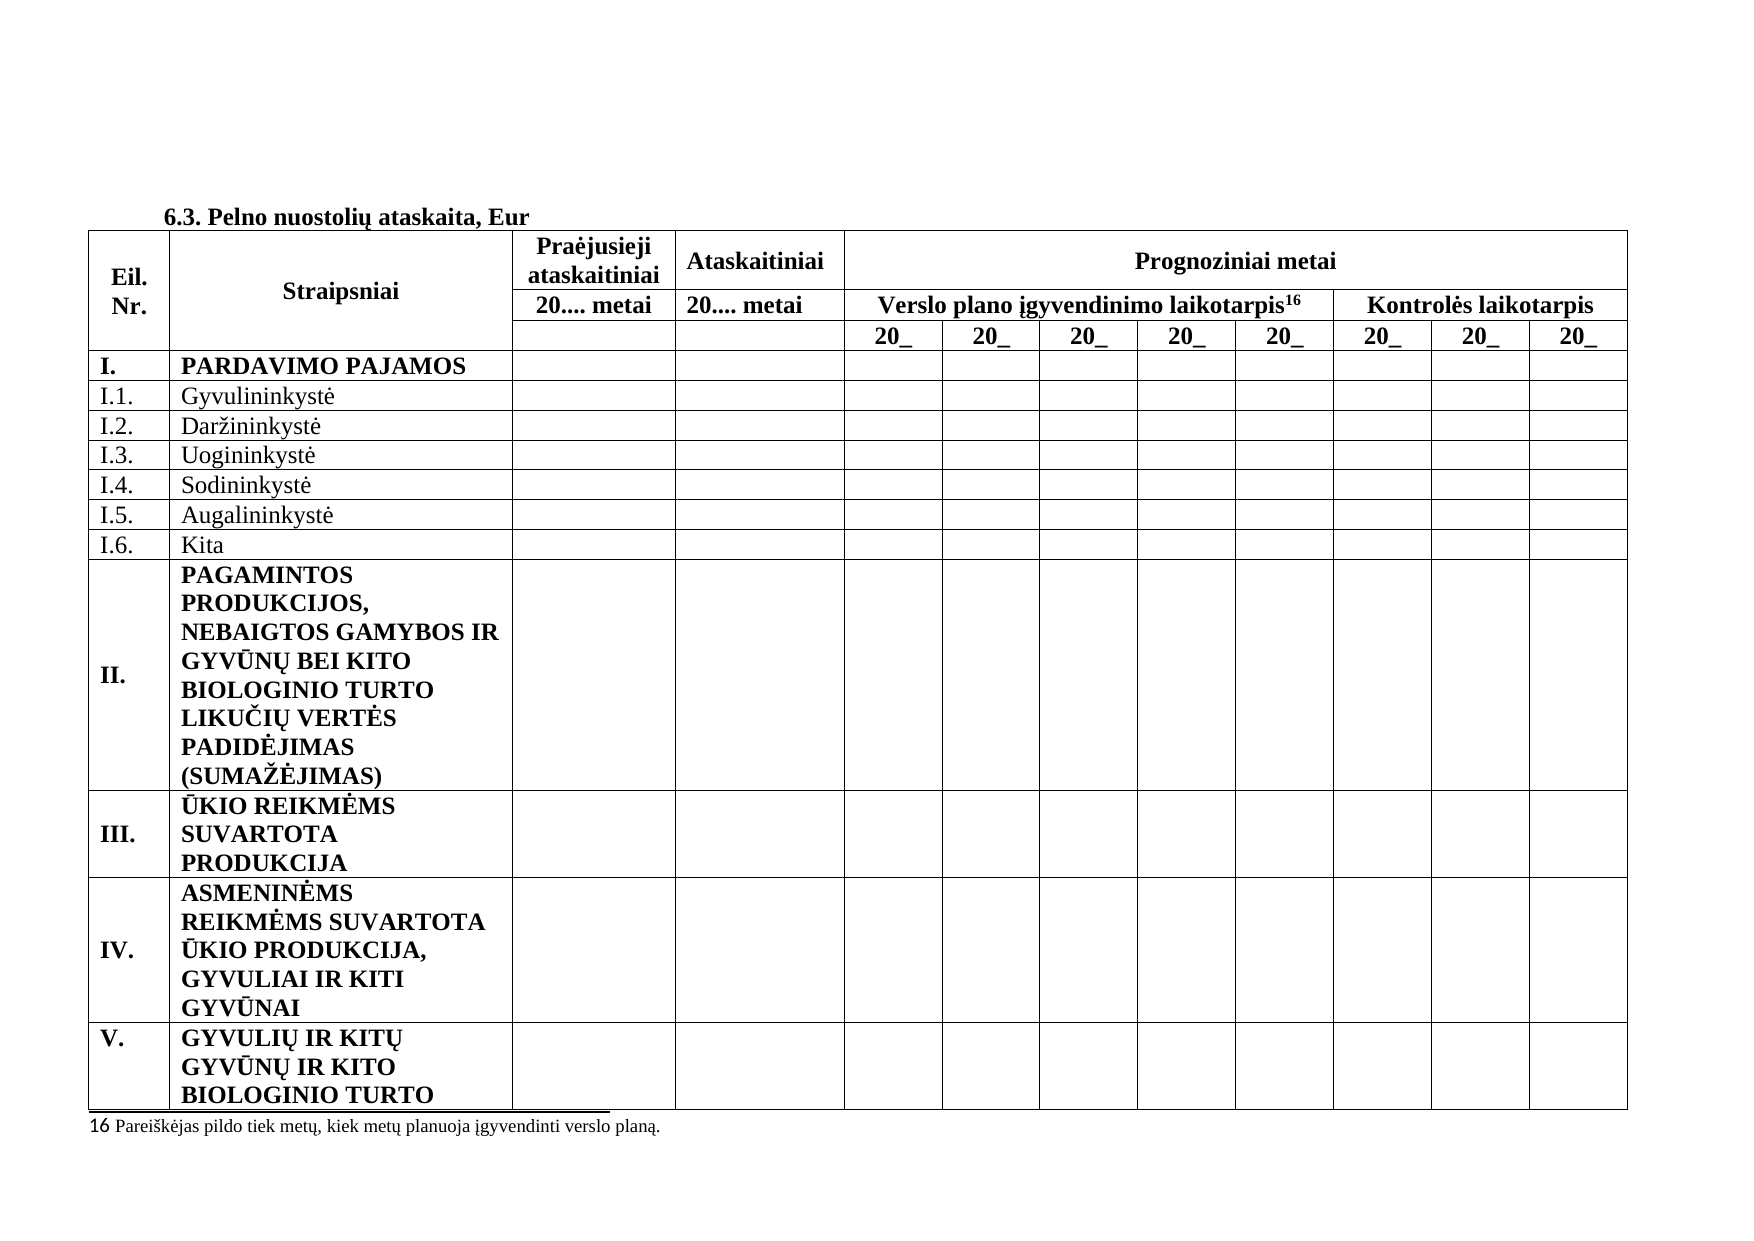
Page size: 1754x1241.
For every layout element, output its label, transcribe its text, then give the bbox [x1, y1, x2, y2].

table_cell [845, 1023, 942, 1109]
table_cell [513, 321, 675, 350]
table_cell [1236, 381, 1333, 410]
table_cell 20_ [1530, 321, 1627, 350]
table_cell [1334, 351, 1431, 380]
table_cell [1530, 560, 1627, 790]
table_cell [1138, 441, 1235, 469]
table_cell [676, 878, 844, 1022]
table_cell [1334, 411, 1431, 439]
table_cell [1040, 441, 1137, 469]
table_cell [513, 500, 675, 529]
table_cell II. [89, 560, 169, 790]
table_cell [1040, 470, 1137, 499]
table_cell [1432, 500, 1529, 529]
table_cell [845, 530, 942, 559]
table_cell I.6. [89, 530, 169, 559]
table_cell 20_ [1040, 321, 1137, 350]
table_cell [513, 381, 675, 410]
table_cell [1432, 470, 1529, 499]
table_cell [943, 530, 1039, 559]
table_cell 20_ [845, 321, 942, 350]
table_cell [676, 1023, 844, 1109]
table_cell [1138, 1023, 1235, 1109]
table_cell [1432, 530, 1529, 559]
table_cell [1138, 500, 1235, 529]
table_cell [1236, 500, 1333, 529]
table_cell IV. [89, 878, 169, 1022]
table_cell [1138, 411, 1235, 439]
table_cell [1530, 470, 1627, 499]
table_cell [1334, 791, 1431, 877]
table_cell 20_ [1334, 321, 1431, 350]
table_cell [676, 351, 844, 380]
table_cell [943, 560, 1039, 790]
table_cell [1432, 441, 1529, 469]
table_cell [1236, 411, 1333, 439]
table_cell Verslo plano įgyvendinimo laikotarpis [845, 290, 1333, 319]
table_cell 20_ [1236, 321, 1333, 350]
table_cell I.1. [89, 381, 169, 410]
table_cell [845, 351, 942, 380]
table_cell [943, 470, 1039, 499]
table_cell GYVULIŲ IR KITŲ GYVŪNŲ IR KITO BIOLOGINIO TURTO [170, 1023, 512, 1109]
table_cell [1138, 351, 1235, 380]
table_cell [1334, 1023, 1431, 1109]
table_cell [676, 321, 844, 350]
table_cell [1530, 530, 1627, 559]
table_cell [676, 530, 844, 559]
table_cell [1138, 791, 1235, 877]
table_cell [1432, 381, 1529, 410]
table_cell 20_ [1138, 321, 1235, 350]
table_header Straipsniai [170, 231, 512, 350]
table_cell I.5. [89, 500, 169, 529]
table_cell [1138, 381, 1235, 410]
table_cell [1334, 470, 1431, 499]
table_cell [1138, 470, 1235, 499]
table_header Prognoziniai metai [845, 231, 1627, 289]
table_cell ASMENINĖMS REIKMĖMS SUVARTOTA ŪKIO PRODUKCIJA, GYVULIAI IR KITI GYVŪNAI [170, 878, 512, 1022]
table_cell [1530, 791, 1627, 877]
table_cell [845, 500, 942, 529]
text 6.3. Pelno nuostolių ataskaita, Eur [89, 201, 1665, 230]
table_cell I.3. [89, 441, 169, 469]
table_cell [845, 560, 942, 790]
table_cell Uogininkystė [170, 441, 512, 469]
table_cell [1334, 441, 1431, 469]
table_cell [676, 560, 844, 790]
table_cell [1236, 878, 1333, 1022]
table_cell [1530, 878, 1627, 1022]
table_cell [1040, 500, 1137, 529]
table_cell [1334, 560, 1431, 790]
table_cell [1236, 1023, 1333, 1109]
table_cell V. [89, 1023, 169, 1109]
table_cell [676, 441, 844, 469]
table_cell [513, 791, 675, 877]
table_cell [1040, 878, 1137, 1022]
table_cell [1432, 791, 1529, 877]
table_cell [1040, 1023, 1137, 1109]
table_cell [513, 411, 675, 439]
table_cell Sodininkystė [170, 470, 512, 499]
table_cell [943, 411, 1039, 439]
table_cell [1530, 411, 1627, 439]
table_cell [845, 878, 942, 1022]
table_cell III. [89, 791, 169, 877]
table_cell [676, 791, 844, 877]
table_cell [1432, 878, 1529, 1022]
table_header Eil. Nr. [89, 231, 169, 350]
table_cell [1040, 560, 1137, 790]
table_cell [513, 351, 675, 380]
table_cell [1236, 441, 1333, 469]
table_cell [1530, 1023, 1627, 1109]
table_cell [1040, 411, 1137, 439]
table_cell Augalininkystė [170, 500, 512, 529]
table_cell [943, 500, 1039, 529]
table_cell [1530, 500, 1627, 529]
table_cell [1334, 530, 1431, 559]
table_cell [1236, 530, 1333, 559]
table_cell [676, 470, 844, 499]
table_cell Kita [170, 530, 512, 559]
table_cell [1334, 381, 1431, 410]
table_cell [943, 351, 1039, 380]
table_header Praėjusieji ataskaitiniai [513, 231, 675, 289]
table_cell [1236, 560, 1333, 790]
table_cell [1530, 381, 1627, 410]
table_cell I.4. [89, 470, 169, 499]
table_cell [1138, 878, 1235, 1022]
table_cell [513, 1023, 675, 1109]
table_cell 20_ [1432, 321, 1529, 350]
table_cell [1432, 411, 1529, 439]
table_cell [676, 381, 844, 410]
table_cell Kontrolės laikotarpis [1334, 290, 1627, 319]
table_cell [943, 878, 1039, 1022]
table_cell [676, 500, 844, 529]
table_cell [1432, 351, 1529, 380]
table_cell [513, 530, 675, 559]
table_cell I.2. [89, 411, 169, 439]
table_cell [943, 441, 1039, 469]
table_cell [845, 411, 942, 439]
table_cell [1040, 791, 1137, 877]
table_cell 20_ [943, 321, 1039, 350]
table_cell [1236, 351, 1333, 380]
table_cell [676, 411, 844, 439]
table_cell [1138, 530, 1235, 559]
table_cell [1334, 878, 1431, 1022]
table_cell [513, 560, 675, 790]
table_cell [943, 381, 1039, 410]
table_cell [513, 470, 675, 499]
table_header Ataskaitiniai [676, 231, 844, 289]
table_cell 20.... metai [513, 290, 675, 319]
table_cell Gyvulininkystė [170, 381, 512, 410]
table_cell [845, 470, 942, 499]
table_cell [845, 381, 942, 410]
table_cell Daržininkystė [170, 411, 512, 439]
table_cell [1432, 560, 1529, 790]
table_cell ŪKIO REIKMĖMS SUVARTOTA PRODUKCIJA [170, 791, 512, 877]
table_cell [513, 878, 675, 1022]
table_cell [1236, 470, 1333, 499]
table_cell [845, 791, 942, 877]
table_cell [1138, 560, 1235, 790]
table_cell [943, 791, 1039, 877]
table_cell [845, 441, 942, 469]
table_cell 20.... metai [676, 290, 844, 319]
table_cell [943, 1023, 1039, 1109]
table_cell [1530, 441, 1627, 469]
table_cell I. [89, 351, 169, 380]
table_cell [1432, 1023, 1529, 1109]
table_cell [513, 441, 675, 469]
table_cell [1334, 500, 1431, 529]
table_cell [1040, 530, 1137, 559]
table_cell [1040, 381, 1137, 410]
table_cell PARDAVIMO PAJAMOS [170, 351, 512, 380]
table_cell [1530, 351, 1627, 380]
table_cell [1236, 791, 1333, 877]
table_cell [1040, 351, 1137, 380]
table_cell PAGAMINTOS PRODUKCIJOS, NEBAIGTOS GAMYBOS IR GYVŪNŲ BEI KITO BIOLOGINIO TURTO LIKUČIŲ VERTĖS PADIDĖJIMAS (SUMAŽĖJIMAS) [170, 560, 512, 790]
